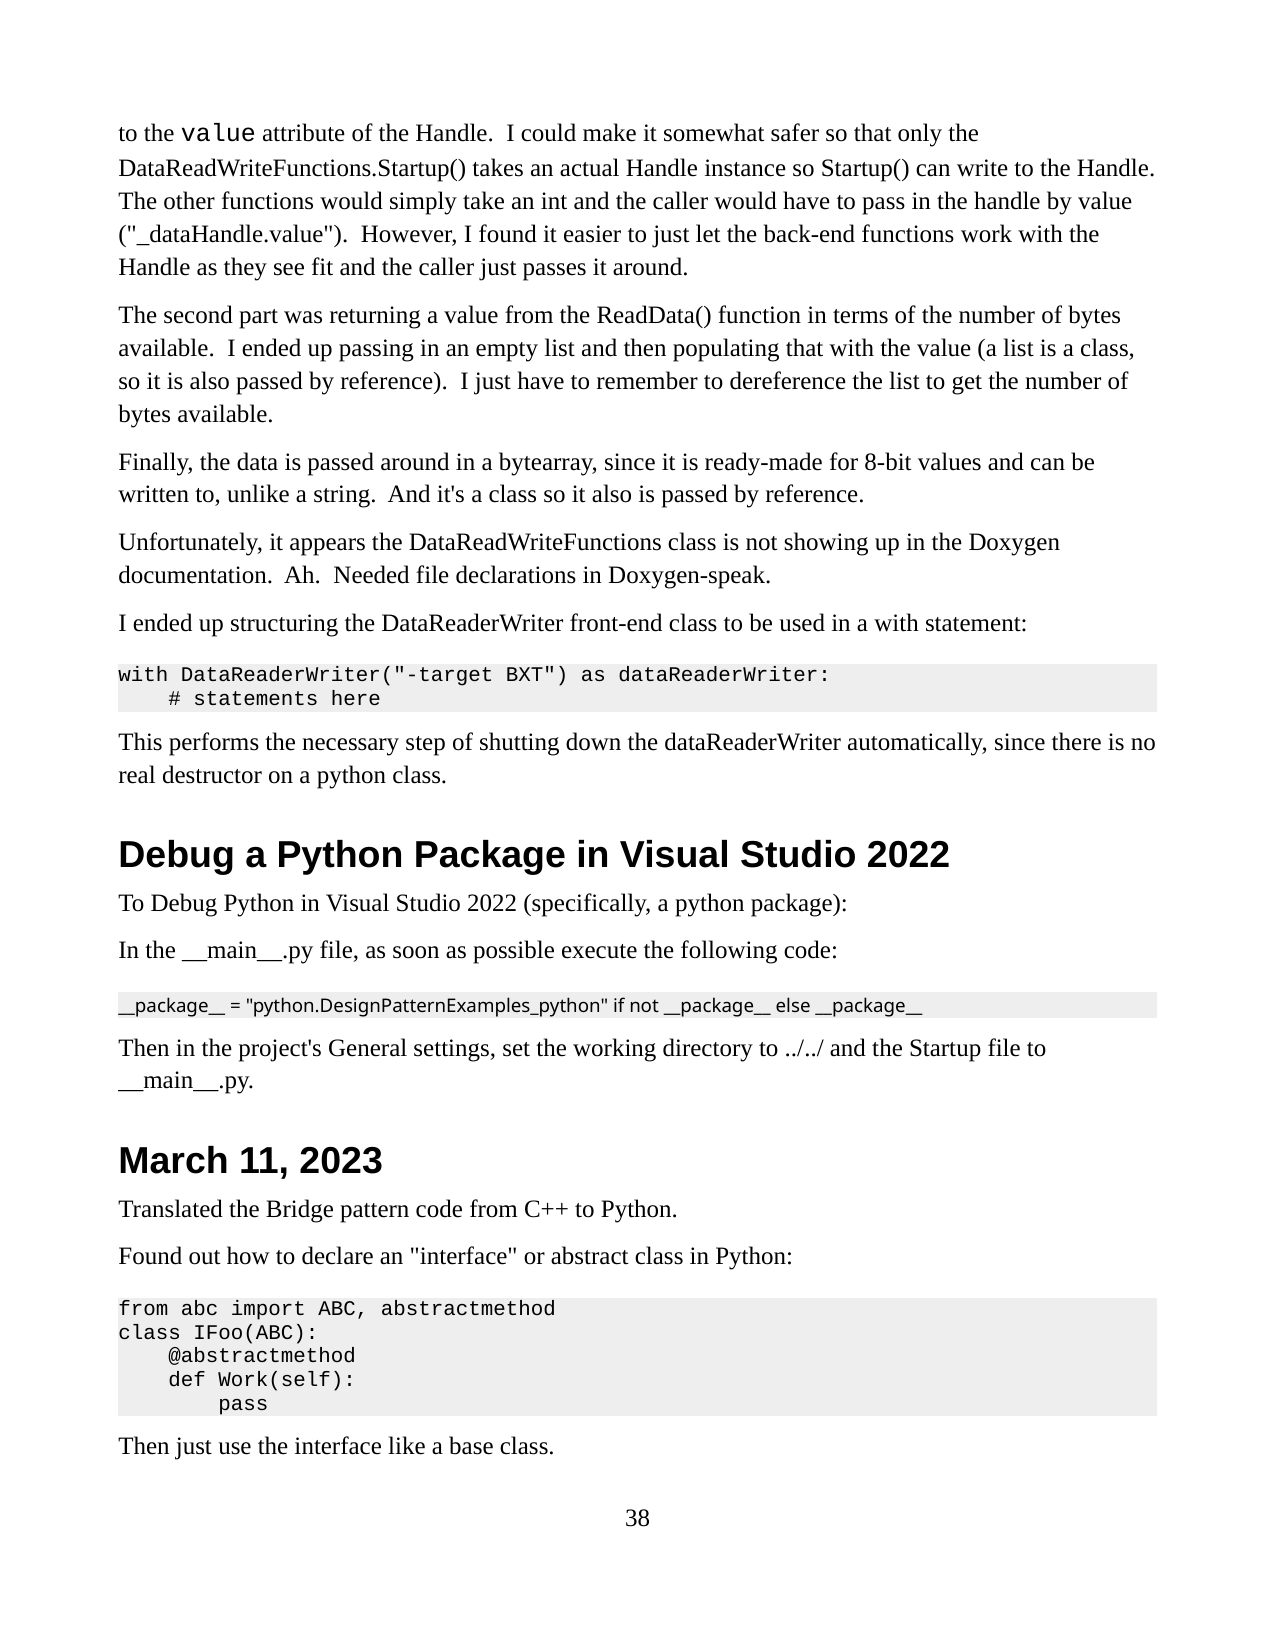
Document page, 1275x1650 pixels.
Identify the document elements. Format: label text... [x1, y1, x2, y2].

subtitle Debug a Python Package in Visual Studio 2022 [118, 832, 1157, 875]
text @abstractmethod [118, 1345, 1157, 1369]
text Finally, the data is passed around in a bytearray, since it is ready-made for 8-bit values and can be written to, unlike a string. And it's a class so it also is passed by reference. [118, 447, 1157, 508]
text class IFoo(ABC): [118, 1322, 1157, 1345]
text Unfortunately, it appears the DataReadWriteFunctions class is not showing up in the Doxygen documentation. Ah. Needed file declarations in Doxygen-speak. [118, 527, 1157, 589]
text __package__ = "python.DesignPatternExamples_python" if not __package__ else __package__ [118, 992, 1157, 1018]
text This performs the necessary step of shutting down the dataReaderWriter automatically, since there is no real destructor on a python class. [118, 727, 1157, 788]
text Then in the project's General settings, set the working directory to ../../ and the Startup file to __main__.py. [118, 1033, 1157, 1094]
text In the __main__.py file, as soon as possible execute the following code: [118, 936, 1157, 964]
text The second part was returning a value from the ReadData() function in terms of the number of bytes available. I ended up passing in an empty list and then populating that with the value (a list is a class, so it is also passed by reference). I just have to remember to dereference the list to get the number of bytes available. [118, 300, 1157, 428]
text # statements here [118, 688, 1157, 712]
text Then just use the interface like a base class. [118, 1431, 1157, 1460]
text Translated the Bridge pattern code from C++ to Python. [118, 1194, 1157, 1223]
text to the value attribute of the Handle. I could make it somewhat safer so that only the DataReadWriteFunctions.Startup() takes an actual Handle instance so Startup() can write to the Handle. The other functions would simply take an int and the caller would have to pass in the handle by value ("_dataHandle.value"). However, I found it easier to just let the back-end functions work with the Handle as they see fit and the caller just passes it around. [118, 118, 1157, 281]
text def Work(self): [118, 1369, 1157, 1393]
text Found out how to declare an "interface" or abstract class in Python: [118, 1241, 1157, 1270]
text I ended up structuring the DataReaderWriter front-end class to be used in a with statement: [118, 608, 1157, 637]
text with DataReaderWriter("-target BXT") as dataReaderWriter: [118, 664, 1157, 688]
subtitle March 11, 2023 [118, 1138, 1157, 1181]
text pass [118, 1393, 1157, 1416]
text from abc import ABC, abstractmethod [118, 1298, 1157, 1322]
text To Debug Python in Visual Studio 2022 (specifically, a python package): [118, 888, 1157, 917]
